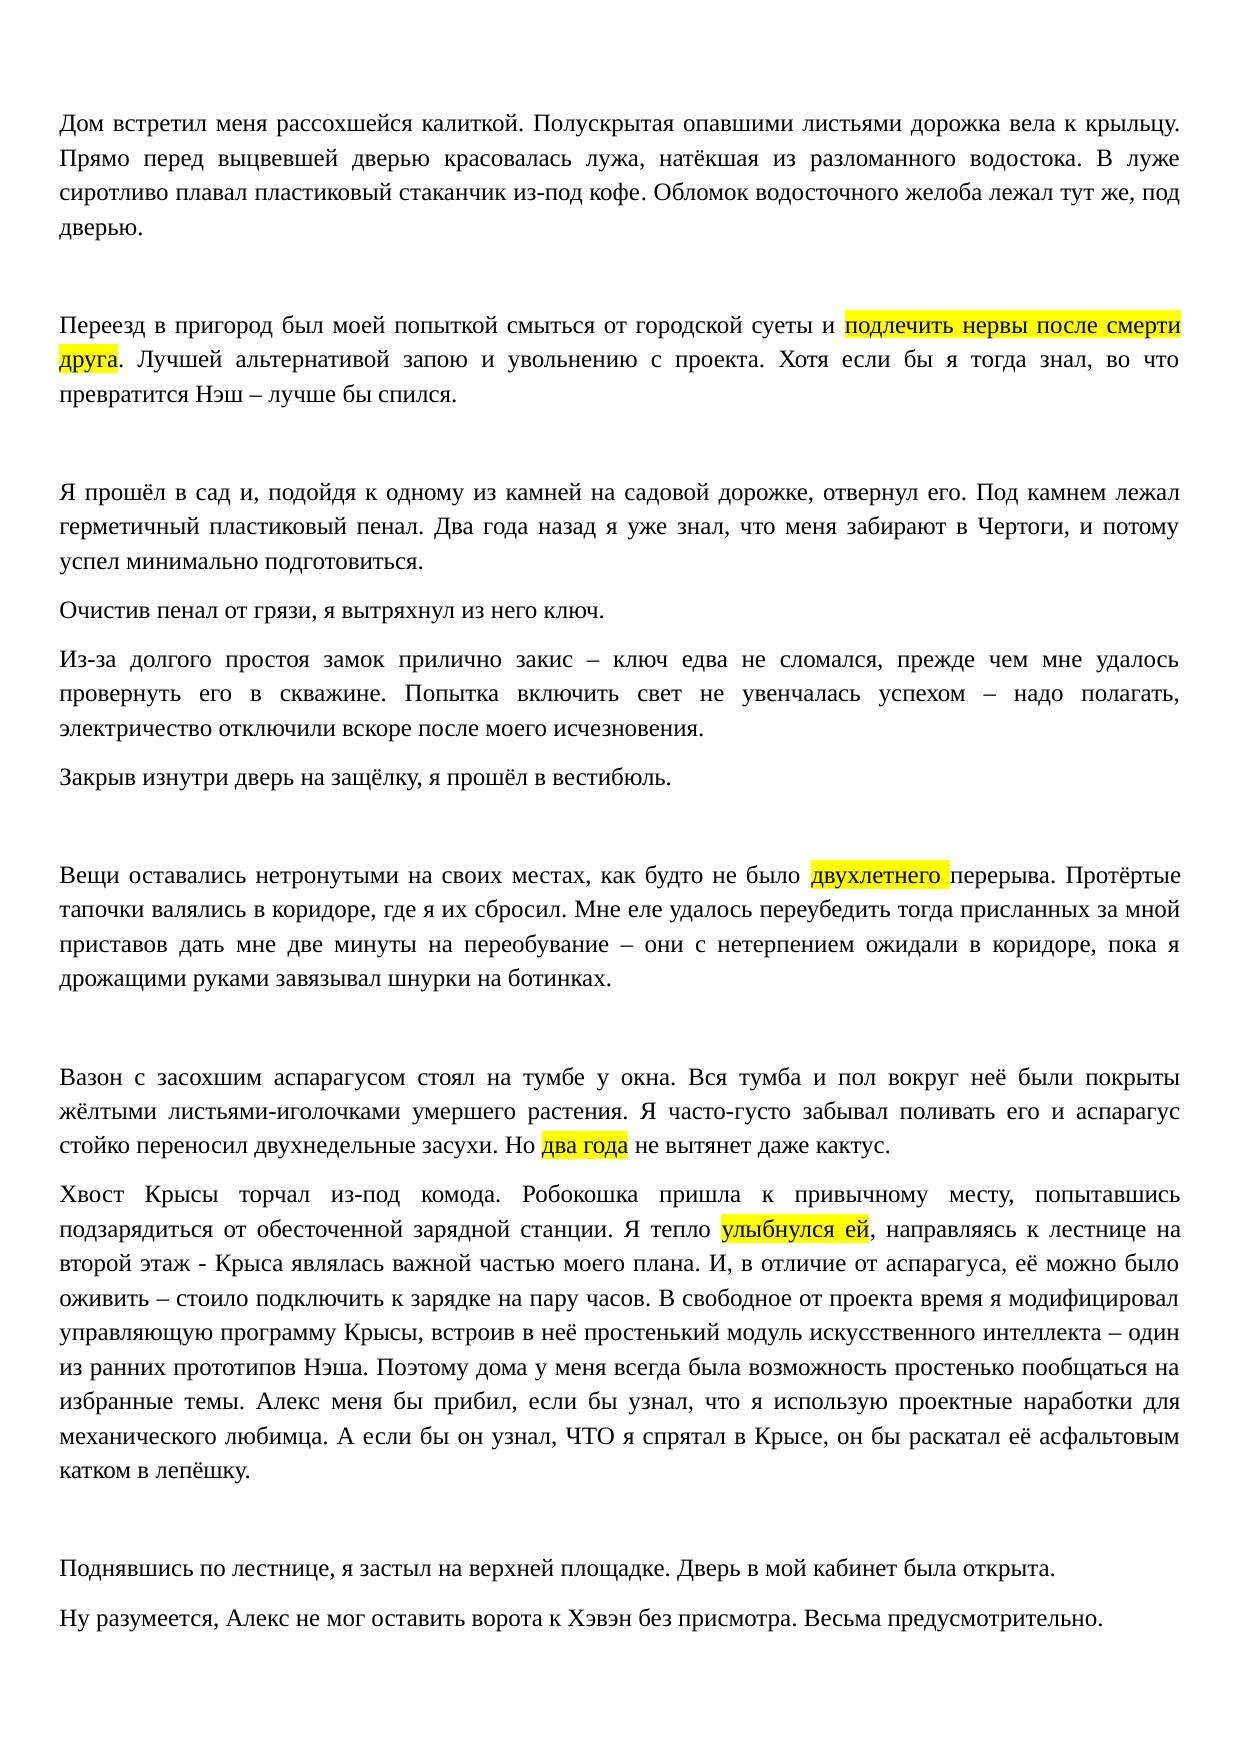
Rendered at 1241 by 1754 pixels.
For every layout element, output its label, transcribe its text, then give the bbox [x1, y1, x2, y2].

text Вазон с засохшим аспарагусом стоял на тумбе у окна. Вся тумба и пол вокруг неё были покрыты жёлтыми листьями-иголочками умершего растения. Я часто-густо забывал поливать его и аспарагус стойко переносил двухнедельные засухи. Но два года не вытянет даже кактус. [59, 1062, 1181, 1159]
text Хвост Крысы торчал из-под комода. Робокошка пришла к привычному месту, попытавшись подзарядиться от обесточенной зарядной станции. Я тепло улыбнулся ей, направляясь к лестнице на второй этаж - Крыса являлась важной частью моего плана. И, в отличие от аспарагуса, её можно было оживить – стоило подключить к зарядке на пару часов. В свободное от проекта время я модифицировал управляющую программу Крысы, встроив в неё простенький модуль искусственного интеллекта – один из ранних прототипов Нэша. Поэтому дома у меня всегда была возможность простенько пообщаться на избранные темы. Алекс меня бы прибил, если бы узнал, что я использую проектные наработки для механического любимца. А если бы он узнал, ЧТО я спрятал в Крысе, он бы раскатал её асфальтовым катком в лепёшку. [59, 1179, 1181, 1484]
text Ну разумеется, Алекс не мог оставить ворота к Хэвэн без присмотра. Весьма предусмотрительно. [59, 1603, 1181, 1631]
text Из-за долгого простоя замок прилично закис – ключ едва не сломался, прежде чем мне удалось провернуть его в скважине. Попытка включить свет не увенчалась успехом – надо полагать, электричество отключили вскоре после моего исчезновения. [59, 644, 1181, 742]
text Вещи оставались нетронутыми на своих местах, как будто не было двухлетнего перерыва. Протёртые тапочки валялись в коридоре, где я их сбросил. Мне еле удалось переубедить тогда присланных за мной приставов дать мне две минуты на переобувание – они с нетерпением ожидали в коридоре, пока я дрожащими руками завязывал шнурки на ботинках. [59, 860, 1181, 992]
text Дом встретил меня рассохшейся калиткой. Полускрытая опавшими листьями дорожка вела к крыльцу. Прямо перед выцвевшей дверью красовалась лужа, натёкшая из разломанного водостока. В луже сиротливо плавал пластиковый стаканчик из-под кофе. Обломок водосточного желоба лежал тут же, под дверью. [59, 108, 1181, 240]
text Закрыв изнутри дверь на защёлку, я прошёл в вестибюль. [59, 762, 1181, 791]
text Я прошёл в сад и, подойдя к одному из камней на садовой дорожке, отвернул его. Под камнем лежал герметичный пластиковый пенал. Два года назад я уже знал, что меня забирают в Чертоги, и потому успел минимально подготовиться. [59, 477, 1181, 574]
text Поднявшись по лестнице, я застыл на верхней площадке. Дверь в мой кабинет была открыта. [59, 1553, 1181, 1582]
text Очистив пенал от грязи, я вытряхнул из него ключ. [59, 595, 1181, 623]
text Переезд в пригород был моей попыткой смыться от городской суеты и подлечить нервы после смерти друга. Лучшей альтернативой запою и увольнению с проекта. Хотя если бы я тогда знал, во что превратится Нэш – лучше бы спился. [59, 310, 1181, 407]
